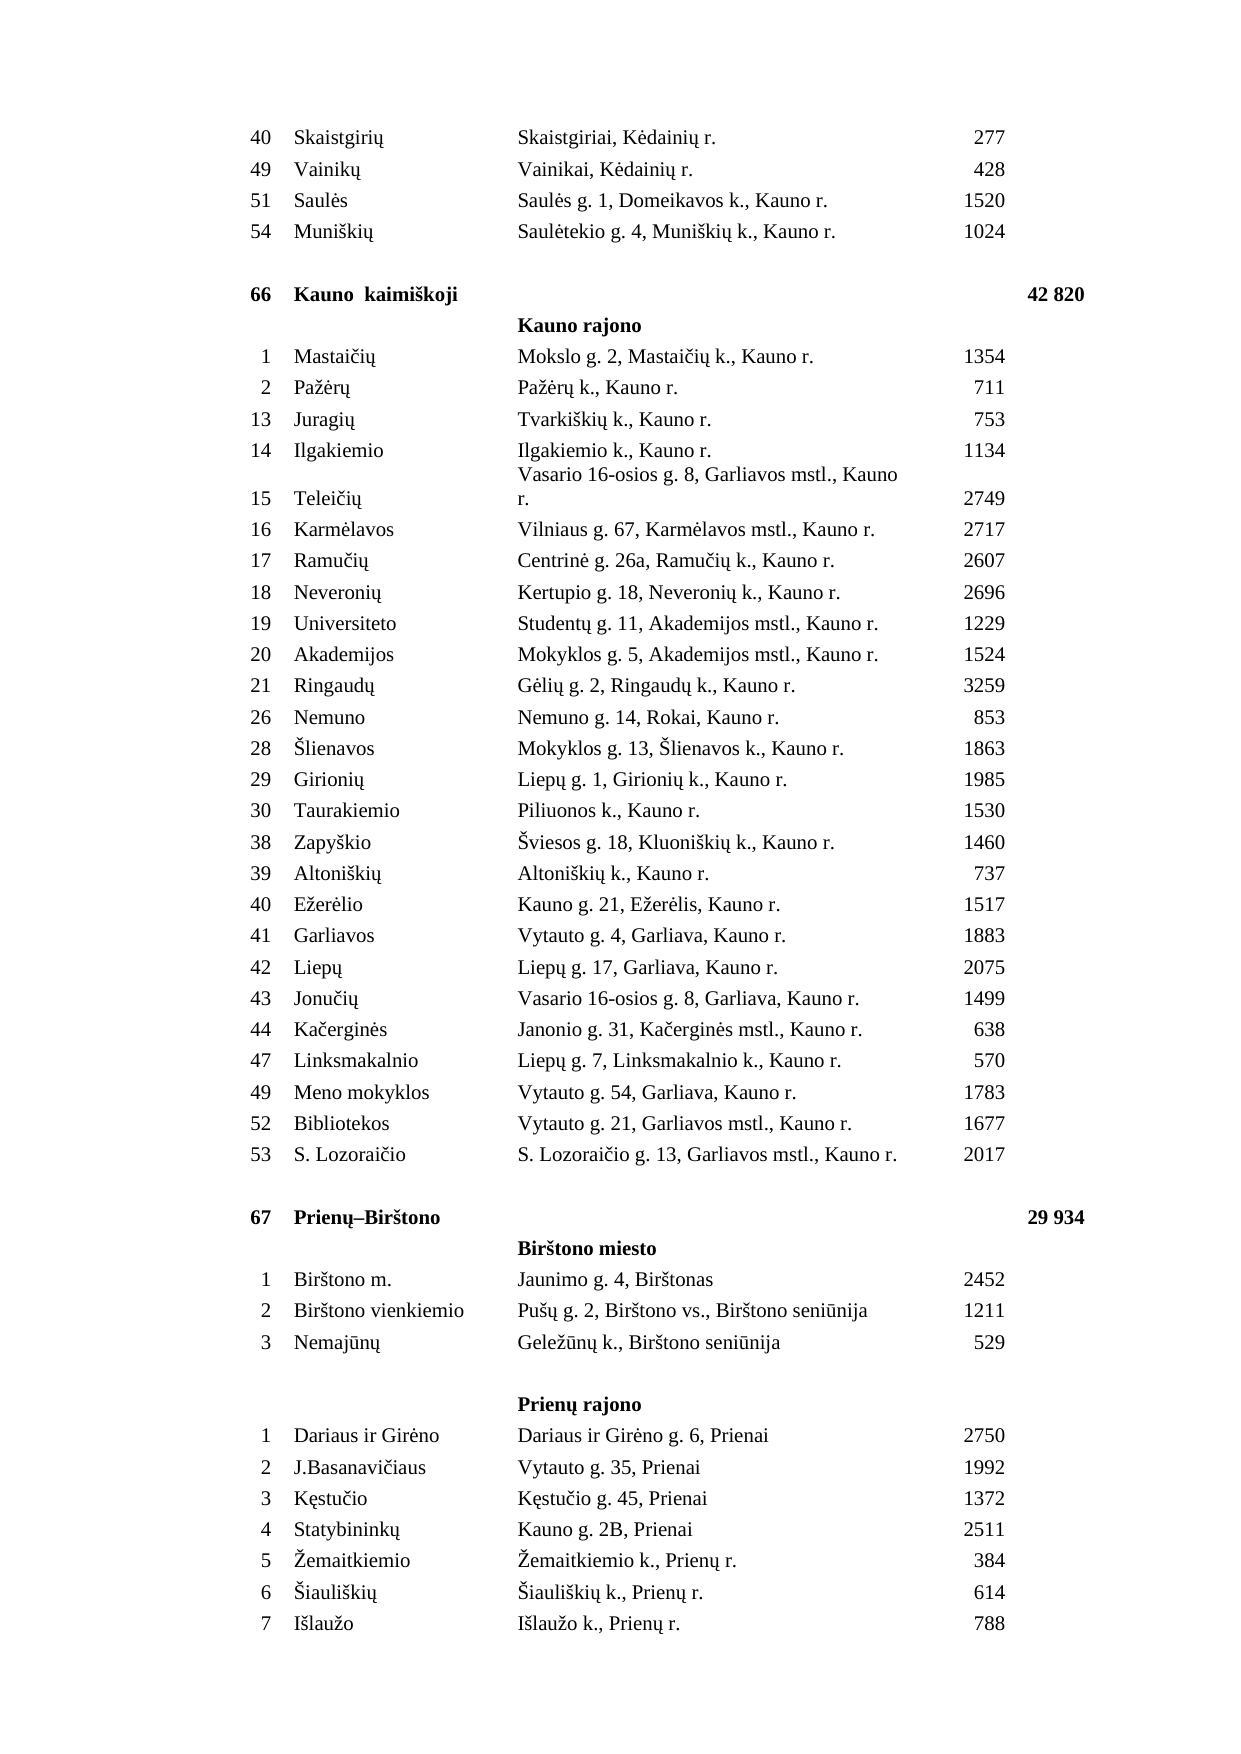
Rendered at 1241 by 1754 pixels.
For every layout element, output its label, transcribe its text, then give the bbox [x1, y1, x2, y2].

table_cell 18 [177, 573, 282, 604]
table_cell 3259 [919, 666, 1016, 697]
table_cell 19 [177, 604, 282, 635]
table_cell 13 [177, 399, 282, 431]
table_cell Muniškių [282, 212, 506, 243]
table_cell Altoniškių k., Kauno r. [506, 854, 919, 885]
table_cell Birštono m. [282, 1260, 506, 1291]
table_cell Saulėtekio g. 4, Muniškių k., Kauno r. [506, 212, 919, 243]
table_cell 2607 [919, 541, 1016, 572]
table_cell Vasario 16-osios g. 8, Garliavos mstl., Kauno r. [506, 462, 919, 510]
table_cell Nemuno g. 14, Rokai, Kauno r. [506, 698, 919, 729]
table_cell [1016, 666, 1122, 697]
table_cell 277 [919, 118, 1016, 149]
table_cell 2 [177, 1448, 282, 1479]
table_cell Kačerginės [282, 1010, 506, 1041]
table_cell [1016, 431, 1122, 462]
table_cell 1134 [919, 431, 1016, 462]
table_cell 3 [177, 1479, 282, 1510]
table_cell [1016, 1479, 1122, 1510]
table_cell [919, 306, 1016, 337]
table_cell 1677 [919, 1104, 1016, 1135]
table_cell Jaunimo g. 4, Birštonas [506, 1260, 919, 1291]
table_cell 30 [177, 791, 282, 822]
table_cell 1520 [919, 181, 1016, 212]
table_cell Skaistgiriai, Kėdainių r. [506, 118, 919, 149]
table_cell [919, 1354, 1016, 1385]
table_cell [1016, 399, 1122, 431]
table_cell Kęstučio g. 45, Prienai [506, 1479, 919, 1510]
table_cell Kauno g. 2B, Prienai [506, 1510, 919, 1541]
table_cell Ežerėlio [282, 885, 506, 916]
table_cell 1354 [919, 337, 1016, 368]
table_cell Gėlių g. 2, Ringaudų k., Kauno r. [506, 666, 919, 697]
table_cell 40 [177, 118, 282, 149]
table_cell [1016, 181, 1122, 212]
table_cell Tvarkiškių k., Kauno r. [506, 399, 919, 431]
table_cell 52 [177, 1104, 282, 1135]
table_cell [919, 274, 1016, 306]
table_cell 44 [177, 1010, 282, 1041]
table_cell Išlaužo [282, 1604, 506, 1635]
table_cell Akademijos [282, 635, 506, 666]
table_cell J.Basanavičiaus [282, 1448, 506, 1479]
table_cell [1016, 979, 1122, 1010]
table_cell [1016, 1104, 1122, 1135]
table_cell [506, 274, 919, 306]
table_cell 2717 [919, 510, 1016, 541]
table_cell 1524 [919, 635, 1016, 666]
table_cell Kauno g. 21, Ežerėlis, Kauno r. [506, 885, 919, 916]
table_cell Žemaitkiemio [282, 1541, 506, 1572]
table_cell [1016, 1260, 1122, 1291]
table_cell 1024 [919, 212, 1016, 243]
table_cell 42 820 [1016, 274, 1122, 306]
table_cell Girionių [282, 760, 506, 791]
table_cell Taurakiemio [282, 791, 506, 822]
table_cell 2750 [919, 1416, 1016, 1447]
table_cell [506, 1166, 919, 1197]
table_cell 40 [177, 885, 282, 916]
table_cell Žemaitkiemio k., Prienų r. [506, 1541, 919, 1572]
table_cell Mokyklos g. 13, Šlienavos k., Kauno r. [506, 729, 919, 760]
table_cell [1016, 1291, 1122, 1322]
table_cell 1211 [919, 1291, 1016, 1322]
table_cell Geležūnų k., Birštono seniūnija [506, 1323, 919, 1354]
table_cell [919, 1229, 1016, 1260]
table_cell Saulės g. 1, Domeikavos k., Kauno r. [506, 181, 919, 212]
table_cell 2075 [919, 948, 1016, 979]
table_cell [282, 1166, 506, 1197]
table_cell 1985 [919, 760, 1016, 791]
table_cell Linksmakalnio [282, 1041, 506, 1072]
table_cell Karmėlavos [282, 510, 506, 541]
table_cell 2696 [919, 573, 1016, 604]
table_cell Liepų g. 7, Linksmakalnio k., Kauno r. [506, 1041, 919, 1072]
table_cell 20 [177, 635, 282, 666]
table_cell 1229 [919, 604, 1016, 635]
table_cell 16 [177, 510, 282, 541]
table_cell [1016, 306, 1122, 337]
table_cell [1016, 635, 1122, 666]
table_cell 14 [177, 431, 282, 462]
table_cell [506, 1198, 919, 1229]
table_cell Janonio g. 31, Kačerginės mstl., Kauno r. [506, 1010, 919, 1041]
table_cell [1016, 1166, 1122, 1197]
table_cell Dariaus ir Girėno g. 6, Prienai [506, 1416, 919, 1447]
table_cell 41 [177, 916, 282, 947]
table_cell 4 [177, 1510, 282, 1541]
table_cell [1016, 854, 1122, 885]
table_cell 1530 [919, 791, 1016, 822]
table_cell [1016, 1604, 1122, 1635]
table_cell Vytauto g. 54, Garliava, Kauno r. [506, 1073, 919, 1104]
table_cell 570 [919, 1041, 1016, 1072]
table_cell S. Lozoraičio [282, 1135, 506, 1166]
table_cell [919, 1198, 1016, 1229]
table_cell 1499 [919, 979, 1016, 1010]
table_cell Mokslo g. 2, Mastaičių k., Kauno r. [506, 337, 919, 368]
table_cell Kęstučio [282, 1479, 506, 1510]
table_cell [1016, 149, 1122, 181]
table_cell 42 [177, 948, 282, 979]
table_cell [1016, 729, 1122, 760]
table_cell [1016, 1385, 1122, 1416]
table_cell [1016, 1323, 1122, 1354]
table_cell [1016, 948, 1122, 979]
table_cell [177, 243, 282, 274]
table_cell 21 [177, 666, 282, 697]
table_cell 384 [919, 1541, 1016, 1572]
table_cell 2749 [919, 462, 1016, 510]
table_cell [1016, 541, 1122, 572]
table_cell [1016, 573, 1122, 604]
table_cell 614 [919, 1573, 1016, 1604]
table_cell 49 [177, 1073, 282, 1104]
table_cell [282, 1229, 506, 1260]
table_cell Šiauliškių k., Prienų r. [506, 1573, 919, 1604]
table_cell Vytauto g. 4, Garliava, Kauno r. [506, 916, 919, 947]
table_cell Vytauto g. 35, Prienai [506, 1448, 919, 1479]
table_cell Liepų [282, 948, 506, 979]
table_cell 29 934 [1016, 1198, 1122, 1229]
table_cell 1883 [919, 916, 1016, 947]
table_cell Juragių [282, 399, 506, 431]
table_cell 1992 [919, 1448, 1016, 1479]
table_cell 2017 [919, 1135, 1016, 1166]
table_cell [1016, 1010, 1122, 1041]
table_cell Skaistgirių [282, 118, 506, 149]
table_cell [1016, 243, 1122, 274]
table_cell [1016, 1416, 1122, 1447]
table_cell Pažėrų [282, 368, 506, 399]
table_cell 1 [177, 1260, 282, 1291]
table_cell S. Lozoraičio g. 13, Garliavos mstl., Kauno r. [506, 1135, 919, 1166]
table_cell [1016, 368, 1122, 399]
table_cell Išlaužo k., Prienų r. [506, 1604, 919, 1635]
table_cell 29 [177, 760, 282, 791]
table_cell [177, 1229, 282, 1260]
table_cell [1016, 1541, 1122, 1572]
table_cell [1016, 212, 1122, 243]
table_cell [1016, 698, 1122, 729]
table_cell [282, 243, 506, 274]
table_cell 1517 [919, 885, 1016, 916]
table_cell Altoniškių [282, 854, 506, 885]
table_cell Mokyklos g. 5, Akademijos mstl., Kauno r. [506, 635, 919, 666]
table_cell [282, 1354, 506, 1385]
table_cell 1 [177, 337, 282, 368]
table_cell [1016, 1354, 1122, 1385]
table_cell Kauno rajono [506, 306, 919, 337]
table_cell 711 [919, 368, 1016, 399]
table_cell 428 [919, 149, 1016, 181]
table_cell [1016, 337, 1122, 368]
table_cell [282, 306, 506, 337]
table_cell 49 [177, 149, 282, 181]
table_cell 15 [177, 462, 282, 510]
table_cell Kertupio g. 18, Neveronių k., Kauno r. [506, 573, 919, 604]
table_cell [919, 1166, 1016, 1197]
table_cell [1016, 885, 1122, 916]
table_cell 5 [177, 1541, 282, 1572]
table_cell [506, 243, 919, 274]
table_cell Dariaus ir Girėno [282, 1416, 506, 1447]
table_cell 753 [919, 399, 1016, 431]
table_cell Bibliotekos [282, 1104, 506, 1135]
table_cell [1016, 510, 1122, 541]
table_cell Kauno kaimiškoji [282, 274, 506, 306]
table_cell Prienų rajono [506, 1385, 919, 1416]
table_cell [1016, 1229, 1122, 1260]
table_cell Šviesos g. 18, Kluoniškių k., Kauno r. [506, 823, 919, 854]
table_cell 43 [177, 979, 282, 1010]
table_cell [177, 1354, 282, 1385]
table_cell 1460 [919, 823, 1016, 854]
table_cell 853 [919, 698, 1016, 729]
table_cell 67 [177, 1198, 282, 1229]
table_cell [919, 243, 1016, 274]
table_cell 17 [177, 541, 282, 572]
table_cell Garliavos [282, 916, 506, 947]
table_cell [1016, 823, 1122, 854]
table_cell Nemajūnų [282, 1323, 506, 1354]
table_cell 6 [177, 1573, 282, 1604]
table_cell [919, 1385, 1016, 1416]
table_cell Prienų–Birštono [282, 1198, 506, 1229]
table_cell [177, 1385, 282, 1416]
table_cell [1016, 1510, 1122, 1541]
table_cell Statybininkų [282, 1510, 506, 1541]
table_cell Vasario 16-osios g. 8, Garliava, Kauno r. [506, 979, 919, 1010]
table_cell [1016, 760, 1122, 791]
table_cell [1016, 1448, 1122, 1479]
table_cell 1372 [919, 1479, 1016, 1510]
table_cell 28 [177, 729, 282, 760]
table_cell Pušų g. 2, Birštono vs., Birštono seniūnija [506, 1291, 919, 1322]
table_cell [1016, 916, 1122, 947]
table_cell [1016, 1573, 1122, 1604]
table_cell 788 [919, 1604, 1016, 1635]
table_cell Ilgakiemio [282, 431, 506, 462]
table_cell Piliuonos k., Kauno r. [506, 791, 919, 822]
table_cell Neveronių [282, 573, 506, 604]
table_cell 2452 [919, 1260, 1016, 1291]
table_cell 2 [177, 368, 282, 399]
table_cell Universiteto [282, 604, 506, 635]
table_cell Jonučių [282, 979, 506, 1010]
table_cell Nemuno [282, 698, 506, 729]
table_cell Ilgakiemio k., Kauno r. [506, 431, 919, 462]
table_cell [177, 1166, 282, 1197]
table_cell [1016, 1073, 1122, 1104]
table_cell 529 [919, 1323, 1016, 1354]
table_cell Birštono miesto [506, 1229, 919, 1260]
table_cell Šiauliškių [282, 1573, 506, 1604]
table_cell Vainikų [282, 149, 506, 181]
table_cell Saulės [282, 181, 506, 212]
table_cell 1 [177, 1416, 282, 1447]
table_cell 54 [177, 212, 282, 243]
table_cell 26 [177, 698, 282, 729]
table_cell Centrinė g. 26a, Ramučių k., Kauno r. [506, 541, 919, 572]
table_cell [177, 306, 282, 337]
table_cell 1863 [919, 729, 1016, 760]
table_cell [506, 1354, 919, 1385]
table_cell Pažėrų k., Kauno r. [506, 368, 919, 399]
table_cell 53 [177, 1135, 282, 1166]
table_cell Vilniaus g. 67, Karmėlavos mstl., Kauno r. [506, 510, 919, 541]
table_cell 51 [177, 181, 282, 212]
table_cell Zapyškio [282, 823, 506, 854]
table_cell 638 [919, 1010, 1016, 1041]
table_cell [1016, 604, 1122, 635]
table_cell [1016, 462, 1122, 510]
table_cell 737 [919, 854, 1016, 885]
table_cell 3 [177, 1323, 282, 1354]
table_cell Mastaičių [282, 337, 506, 368]
table_cell Birštono vienkiemio [282, 1291, 506, 1322]
table_cell [1016, 791, 1122, 822]
table_cell 38 [177, 823, 282, 854]
table_cell 39 [177, 854, 282, 885]
table_cell [1016, 1041, 1122, 1072]
table_cell 2511 [919, 1510, 1016, 1541]
table_cell 66 [177, 274, 282, 306]
table_cell Vytauto g. 21, Garliavos mstl., Kauno r. [506, 1104, 919, 1135]
table_cell Meno mokyklos [282, 1073, 506, 1104]
table_cell [1016, 118, 1122, 149]
table_cell 7 [177, 1604, 282, 1635]
table_cell Studentų g. 11, Akademijos mstl., Kauno r. [506, 604, 919, 635]
table_cell Ramučių [282, 541, 506, 572]
table_cell 1783 [919, 1073, 1016, 1104]
table_cell Ringaudų [282, 666, 506, 697]
table_cell 47 [177, 1041, 282, 1072]
table_cell Liepų g. 1, Girionių k., Kauno r. [506, 760, 919, 791]
table_cell [1016, 1135, 1122, 1166]
table_cell Liepų g. 17, Garliava, Kauno r. [506, 948, 919, 979]
table_cell [282, 1385, 506, 1416]
table_cell Vainikai, Kėdainių r. [506, 149, 919, 181]
table_cell Teleičių [282, 462, 506, 510]
table_cell Šlienavos [282, 729, 506, 760]
table_cell 2 [177, 1291, 282, 1322]
